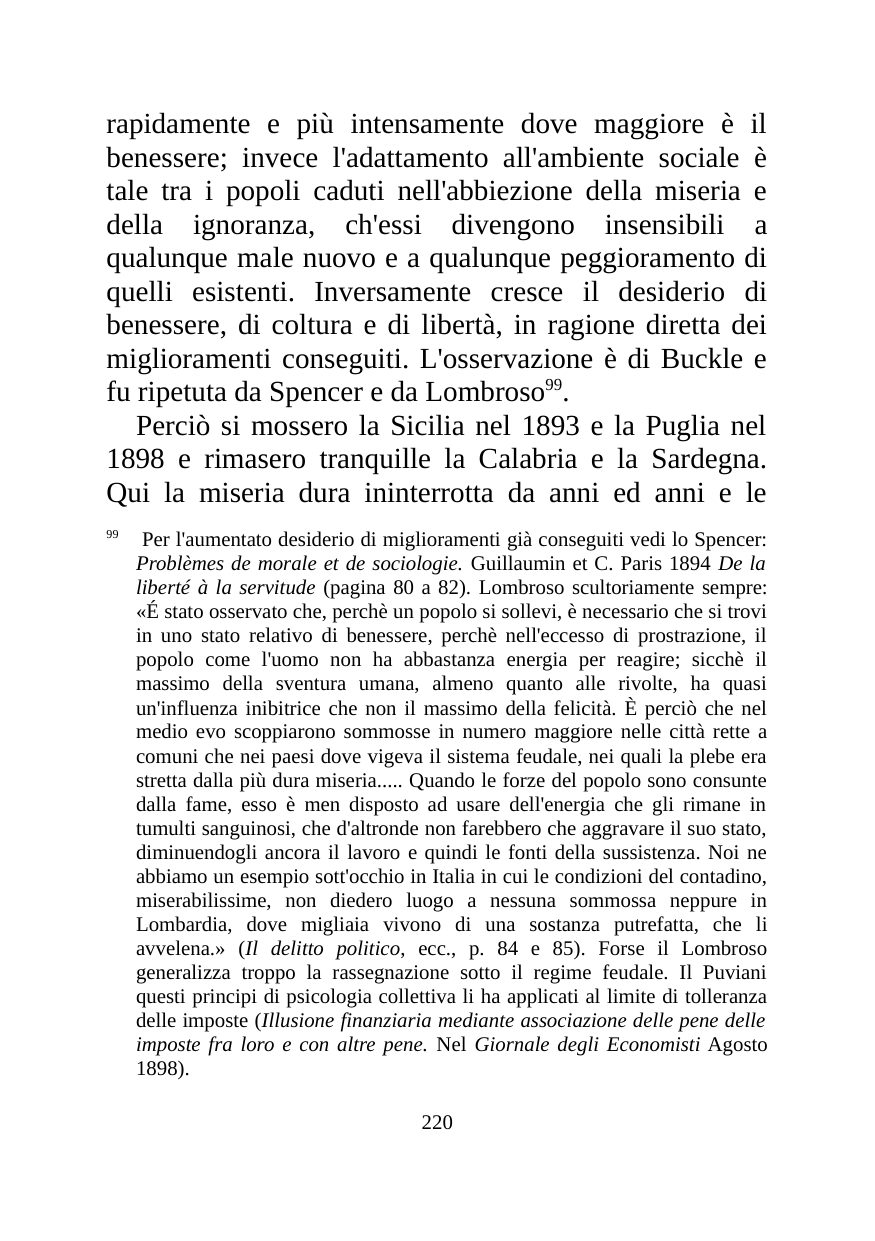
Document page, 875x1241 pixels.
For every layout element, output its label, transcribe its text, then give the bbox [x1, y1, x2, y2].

text Per l'aumentato desiderio di miglioramenti già conseguiti vedi lo Spencer: Problèmes de morale et de sociologie. Guillaumin et C. Paris 1894 De la liberté à la servitude (pagina 80 a 82). Lombroso scultoriamente sempre: «É stato osservato che, perchè un popolo si sollevi, è necessario che si trovi in uno stato relativo di benessere, perchè nell'eccesso di prostrazione, il popolo come l'uomo non ha abbastanza energia per reagire; sicchè il massimo della sventura umana, almeno quanto alle rivolte, ha quasi un'influenza inibitrice che non il massimo della felicità. È perciò che nel medio evo scoppiarono sommosse in numero maggiore nelle città rette a comuni che nei paesi dove vigeva il sistema feudale, nei quali la plebe era stretta dalla più dura miseria..... Quando le forze del popolo sono consunte dalla fame, esso è men disposto ad usare dell'energia che gli rimane in tumulti sanguinosi, che d'altronde non farebbero che aggravare il suo stato, diminuendogli ancora il lavoro e quindi le fonti della sussistenza. Noi ne abbiamo un esempio sott'occhio in Italia in cui le condizioni del contadino, miserabilissime, non diedero luogo a nessuna sommossa neppure in Lombardia, dove migliaia vivono di una sostanza putrefatta, che li avvelena.» (Il delitto politico, ecc., p. 84 e 85). Forse il Lombroso generalizza troppo la rassegnazione sotto il regime feudale. Il Puviani questi principi di psicologia collettiva li ha applicati al limite di tolleranza delle imposte (Illusione finanziaria mediante associazione delle pene delle imposte fra loro e con altre pene. Nel Giornale degli Economisti Agosto 1898). [106, 527, 768, 1080]
text Perciò si mossero la Sicilia nel 1893 e la Puglia nel 1898 e rimasero tranquille la Calabria e la Sardegna. Qui la miseria dura ininterrotta da anni ed anni e le [106, 408, 768, 509]
text rapidamente e più intensamente dove maggiore è il benessere; invece l'adattamento all'ambiente sociale è tale tra i popoli caduti nell'abbiezione della miseria e della ignoranza, ch'essi divengono insensibili a qualunque male nuovo e a qualunque peggioramento di quelli esistenti. Inversamente cresce il desiderio di benessere, di coltura e di libertà, in ragione diretta dei miglioramenti conseguiti. L'osservazione è di Buckle e fu ripetuta da Spencer e da Lombroso. [106, 106, 768, 408]
